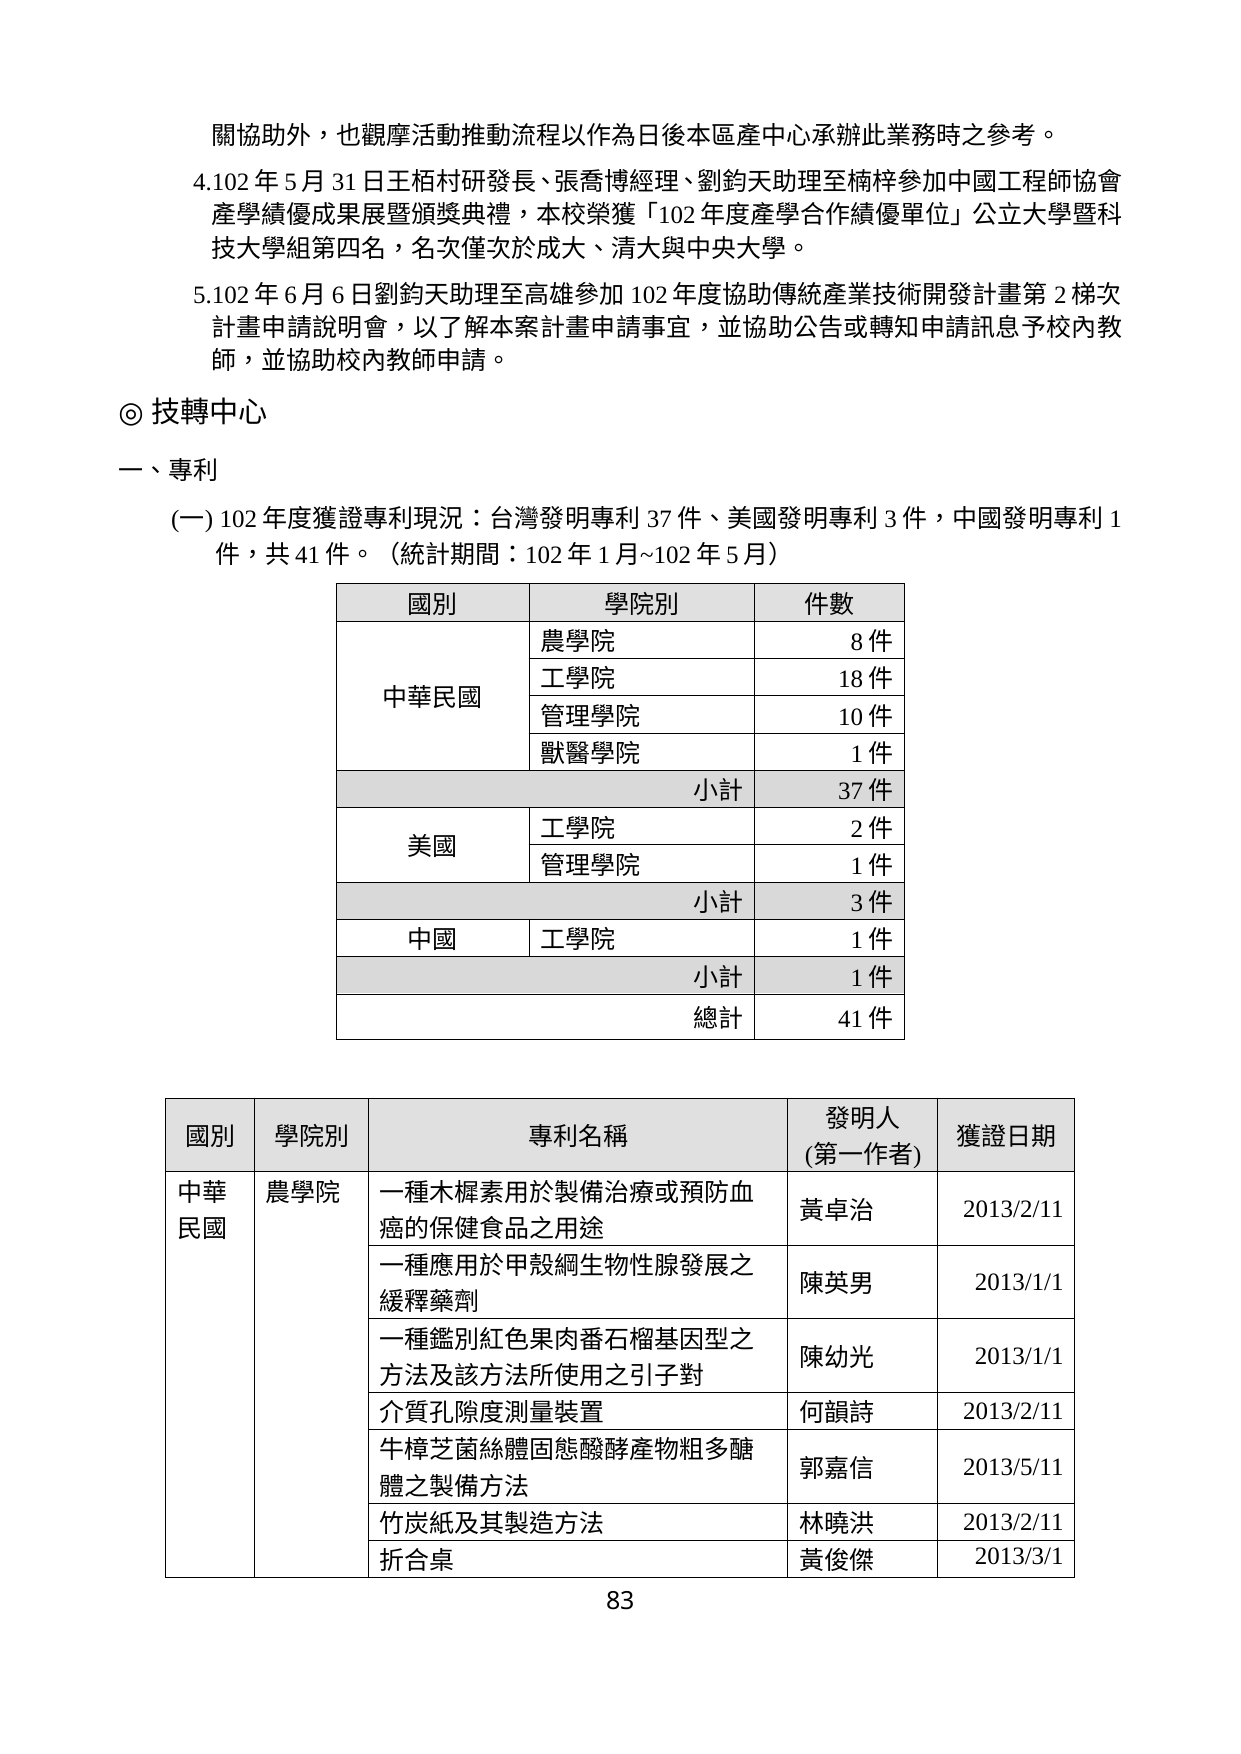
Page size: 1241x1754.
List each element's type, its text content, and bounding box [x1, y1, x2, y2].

table_cell 37件 [755, 771, 904, 807]
text (一) 102年度獲證專利現況：台灣發明專利37件、美國發明專利3件，中國發明專利1件，共41件。（統計期間：102年1月~102年5月） [171, 498, 1122, 571]
table_cell 3件 [755, 883, 904, 919]
table_cell 陳幼光 [788, 1319, 937, 1392]
table_cell 黃俊傑 [788, 1541, 937, 1577]
table_cell 郭嘉信 [788, 1430, 937, 1502]
table_cell 2013/2/11 [938, 1504, 1074, 1540]
table_cell 一種木樨素用於製備治療或預防血癌的保健食品之用途 [369, 1172, 787, 1244]
text 關協助外，也觀摩活動推動流程以作為日後本區產中心承辦此業務時之參考。 [193, 118, 1122, 151]
table_cell 小計 [337, 771, 754, 807]
text 一、專利 [118, 452, 1122, 486]
table_cell 工學院 [530, 808, 754, 844]
table_header 發明人 (第一作者) [788, 1099, 937, 1171]
table_cell 獸醫學院 [530, 734, 754, 770]
table_header 學院別 [530, 584, 754, 621]
table_cell 農學院 [255, 1172, 368, 1577]
text 4.102年5月31日王栢村研發長、張喬博經理、劉鈞天助理至楠梓參加中國工程師協會產學績優成果展暨頒獎典禮，本校榮獲「102年度產學合作績優單位」公立大學暨科技大學組第四名，名次僅次於成大、清大與中央大學。 [193, 164, 1122, 264]
table_cell 中國 [337, 920, 529, 956]
table_header 專利名稱 [369, 1099, 787, 1171]
table_cell 2013/5/11 [938, 1430, 1074, 1502]
table_cell 黃卓治 [788, 1172, 937, 1244]
table_cell 8件 [755, 622, 904, 658]
table_cell 介質孔隙度測量裝置 [369, 1393, 787, 1429]
table_cell 牛樟芝菌絲體固態醱酵產物粗多醣體之製備方法 [369, 1430, 787, 1502]
table_header 件數 [755, 584, 904, 621]
table_cell 竹炭紙及其製造方法 [369, 1504, 787, 1540]
table_cell 41件 [755, 995, 904, 1039]
table_cell 農學院 [530, 622, 754, 658]
table_cell 小計 [337, 957, 754, 993]
table_cell 2件 [755, 808, 904, 844]
text ◎ 技轉中心 [118, 389, 1127, 431]
table_cell 1件 [755, 957, 904, 993]
table_cell 林曉洪 [788, 1504, 937, 1540]
table_cell 管理學院 [530, 696, 754, 732]
table_cell 工學院 [530, 659, 754, 695]
table_cell 折合桌 [369, 1541, 787, 1577]
table_cell 美國 [337, 808, 529, 882]
table_cell 2013/2/11 [938, 1393, 1074, 1429]
table_header 學院別 [255, 1099, 368, 1171]
table_cell 1件 [755, 845, 904, 882]
table_cell 2013/1/1 [938, 1319, 1074, 1392]
table_cell 工學院 [530, 920, 754, 956]
table_cell 一種應用於甲殼綱生物性腺發展之緩釋藥劑 [369, 1246, 787, 1318]
table_cell 總計 [337, 995, 754, 1039]
table_header 獲證日期 [938, 1099, 1074, 1171]
table_cell 中華民國 [166, 1172, 254, 1577]
table_cell 中華民國 [337, 622, 529, 770]
table_cell 2013/1/1 [938, 1246, 1074, 1318]
table_cell 1件 [755, 734, 904, 770]
table_cell 何韻詩 [788, 1393, 937, 1429]
table_cell 管理學院 [530, 845, 754, 882]
table_cell 一種鑑別紅色果肉番石榴基因型之方法及該方法所使用之引子對 [369, 1319, 787, 1392]
table_cell 10件 [755, 696, 904, 732]
table_cell 陳英男 [788, 1246, 937, 1318]
table_cell 2013/3/1 [938, 1541, 1074, 1577]
table_header 國別 [337, 584, 529, 621]
table_cell 18件 [755, 659, 904, 695]
table_cell 2013/2/11 [938, 1172, 1074, 1244]
text 5.102年6月6日劉鈞天助理至高雄參加102年度協助傳統產業技術開發計畫第2梯次計畫申請說明會，以了解本案計畫申請事宜，並協助公告或轉知申請訊息予校內教師，並協助校內教師申請。 [193, 276, 1122, 376]
table_cell 1件 [755, 920, 904, 956]
table_header 國別 [166, 1099, 254, 1171]
table_cell 小計 [337, 883, 754, 919]
